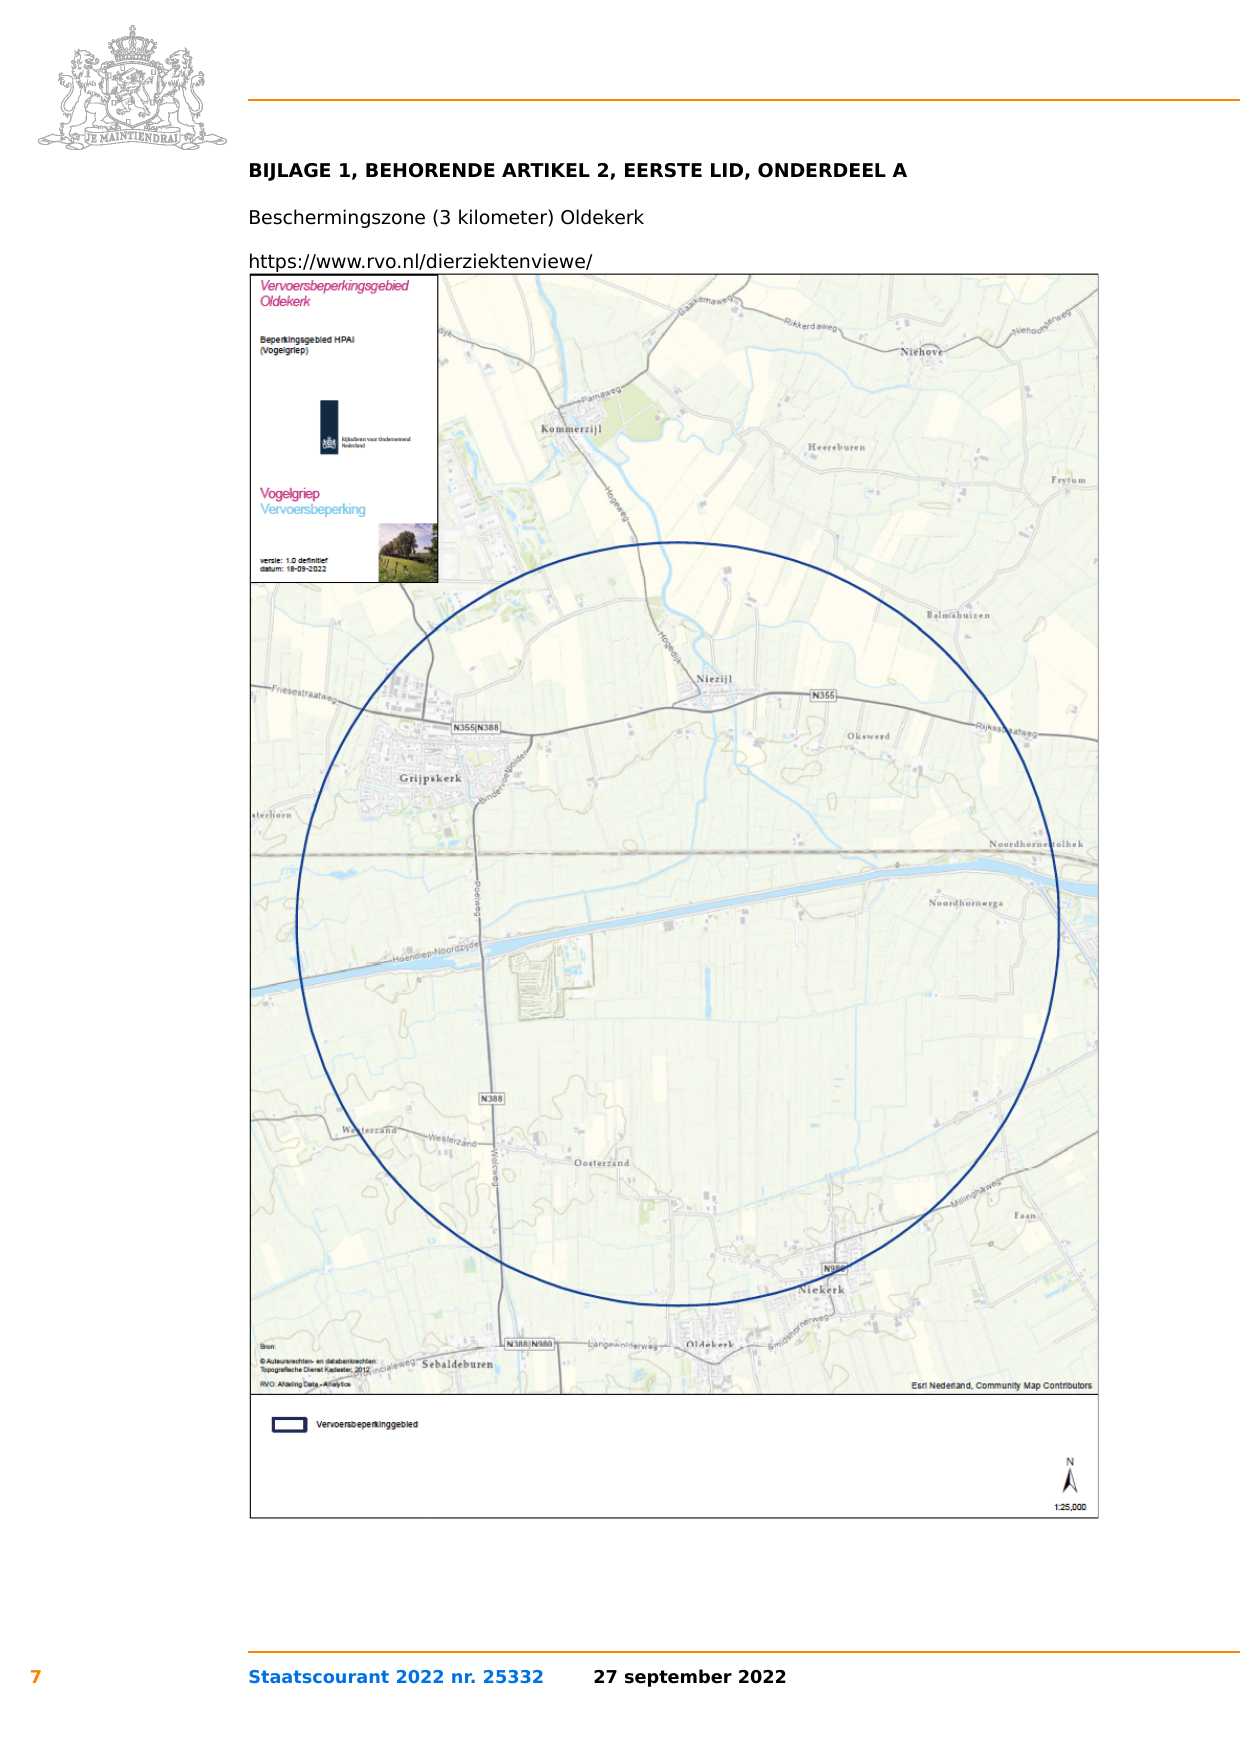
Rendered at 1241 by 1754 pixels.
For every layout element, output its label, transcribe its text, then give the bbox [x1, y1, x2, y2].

picture [248, 272, 1099, 1519]
picture [38, 25, 227, 150]
text https://www.rvo.nl/dierziektenviewe/ [248, 251, 1163, 272]
subtitle BIJLAGE 1, BEHORENDE ARTIKEL 2, EERSTE LID, ONDERDEEL A [248, 160, 1163, 182]
text Beschermingszone (3 kilometer) Oldekerk [248, 207, 1163, 229]
